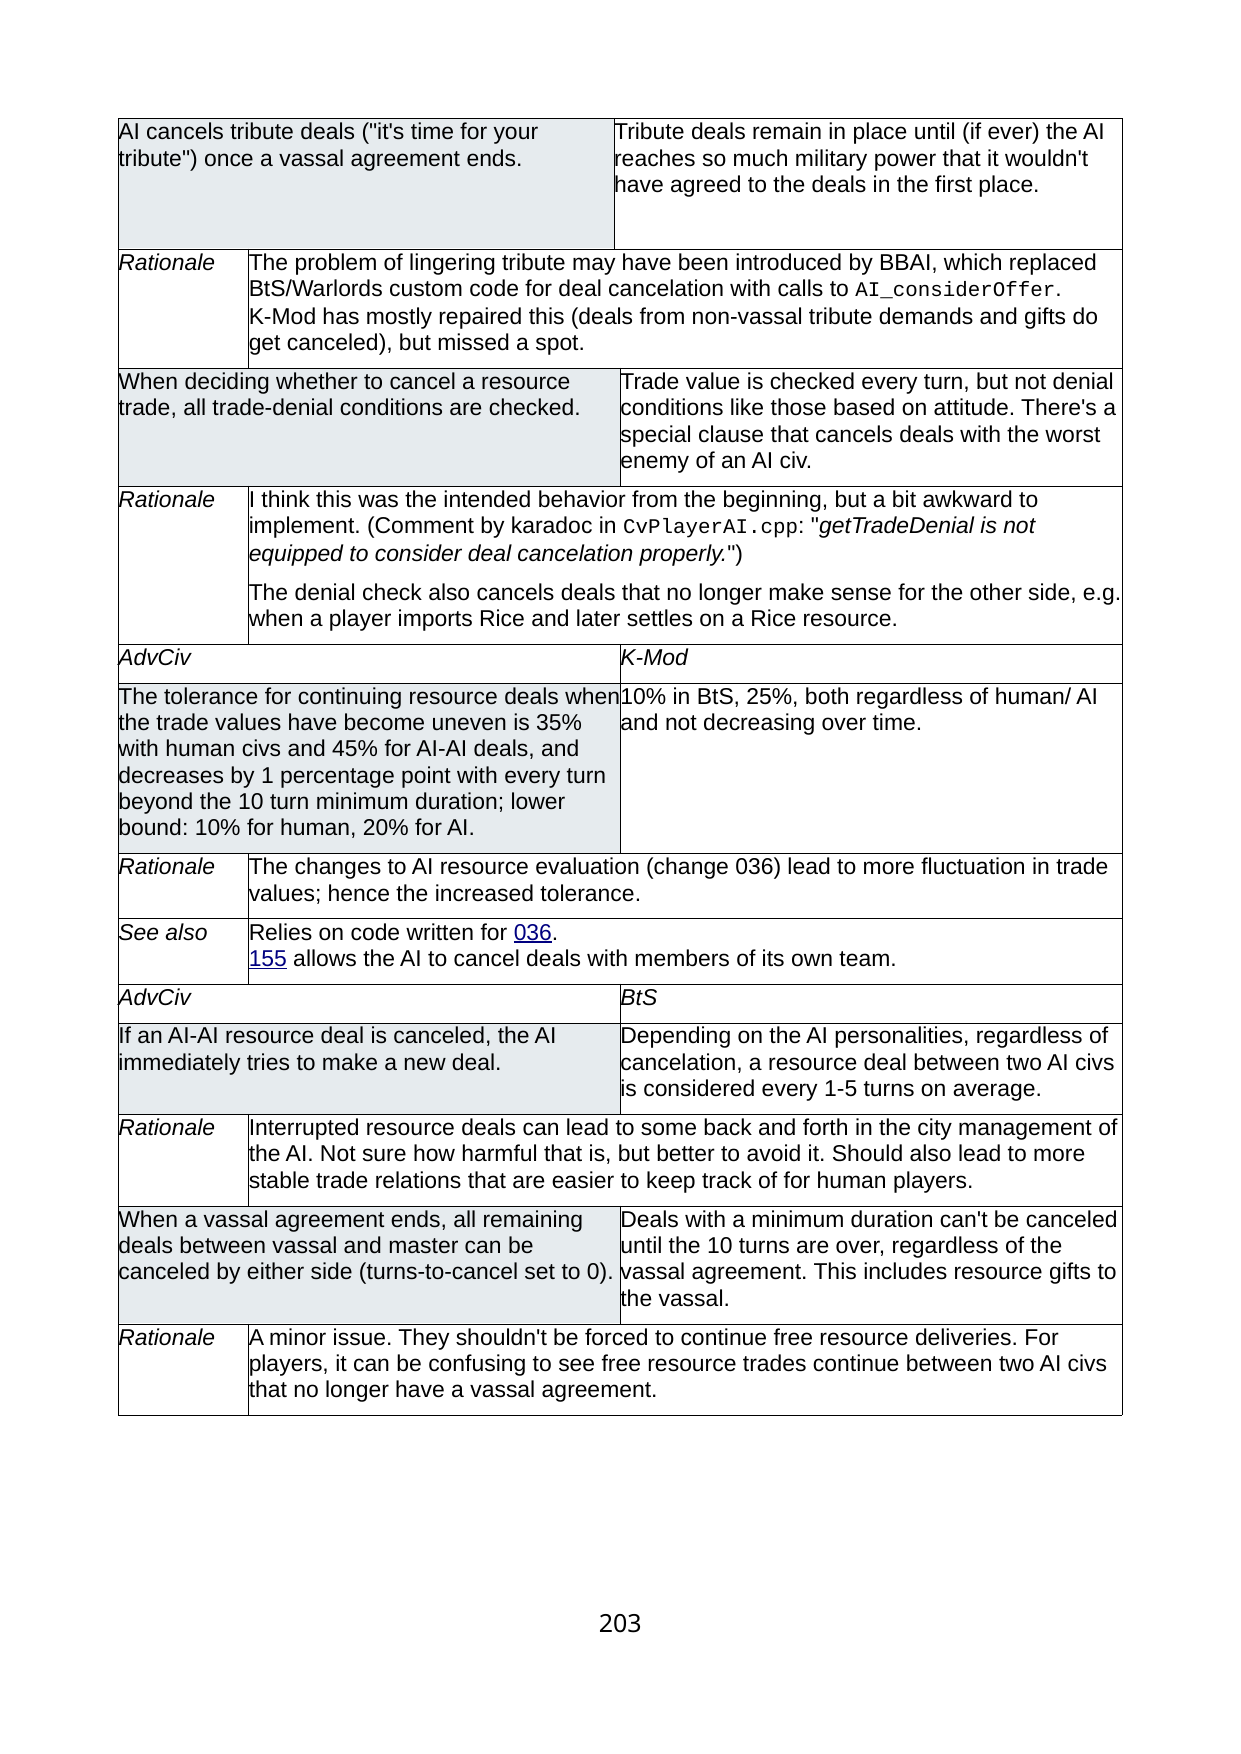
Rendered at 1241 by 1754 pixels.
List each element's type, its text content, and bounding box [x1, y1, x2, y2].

table_cell Rationale [119, 854, 248, 918]
table_cell Rationale [119, 1115, 248, 1206]
table_cell AI cancels tribute deals ("it's time for your tribute") once a vassal agreement ends. [119, 119, 614, 248]
table_cell See also [119, 919, 248, 983]
table_cell The tolerance for continuing resource deals when the trade values have become uneven is 35% with human civs and 45% for AI-AI deals, and decreases by 1 percentage point with every turn beyond the 10 turn minimum duration; lower bound: 10% for human, 20% for AI. [119, 684, 620, 853]
table_cell Interrupted resource deals can lead to some back and forth in the city management of the AI. Not sure how harmful that is, but better to avoid it. Should also lead to more stable trade relations that are easier to keep track of for human players. [249, 1115, 1122, 1206]
table_cell When deciding whether to cancel a resource trade, all trade-denial conditions are checked. [119, 369, 620, 486]
table_cell Depending on the AI personalities, regardless of cancelation, a resource deal between two AI civs is considered every 1-5 turns on average. [621, 1024, 1122, 1114]
table_cell AdvCiv [119, 645, 620, 682]
table_cell The changes to AI resource evaluation (change 036) lead to more fluctuation in trade values; hence the increased tolerance. [249, 854, 1122, 918]
table_cell AdvCiv [119, 985, 620, 1022]
table_cell Rationale [119, 487, 248, 644]
table_cell A minor issue. They shouldn't be forced to continue free resource deliveries. For players, it can be confusing to see free resource trades continue between two AI civs that no longer have a vassal agreement. [249, 1325, 1122, 1415]
table_cell Relies on code written for 036. 155 allows the AI to cancel deals with members of its own team. [249, 919, 1122, 983]
table_cell K-Mod [621, 645, 1122, 682]
table_cell 10% in BtS, 25%, both regardless of human/ AI and not decreasing over time. [621, 684, 1122, 853]
table_cell If an AI-AI resource deal is canceled, the AI immediately tries to make a new deal. [119, 1024, 620, 1114]
table_cell Deals with a minimum duration can't be canceled until the 10 turns are over, regardless of the vassal agreement. This includes resource gifts to the vassal. [621, 1207, 1122, 1323]
table_cell Rationale [119, 1325, 248, 1415]
table_cell I think this was the intended behavior from the beginning, but a bit awkward to implement. (Comment by karadoc in CvPlayerAI.cpp: "getTradeDenial is not equipped to consider deal cancelation properly.") The denial check also cancels deals that no longer make sense for the other side, e.g. when a player imports Rice and later settles on a Rice resource. [249, 487, 1122, 644]
table_cell Tribute deals remain in place until (if ever) the AI reaches so much military power that it wouldn't have agreed to the deals in the first place. [615, 119, 1122, 248]
table_cell The problem of lingering tribute may have been introduced by BBAI, which replaced BtS/Warlords custom code for deal cancelation with calls to AI_considerOffer. K‑Mod has mostly repaired this (deals from non-vassal tribute demands and gifts do get canceled), but missed a spot. [249, 250, 1122, 368]
table_cell Rationale [119, 250, 248, 368]
table_cell BtS [621, 985, 1122, 1022]
table_cell When a vassal agreement ends, all remaining deals between vassal and master can be canceled by either side (turns-to-cancel set to 0). [119, 1207, 620, 1323]
table_cell Trade value is checked every turn, but not denial conditions like those based on attitude. There's a special clause that cancels deals with the worst enemy of an AI civ. [621, 369, 1122, 486]
